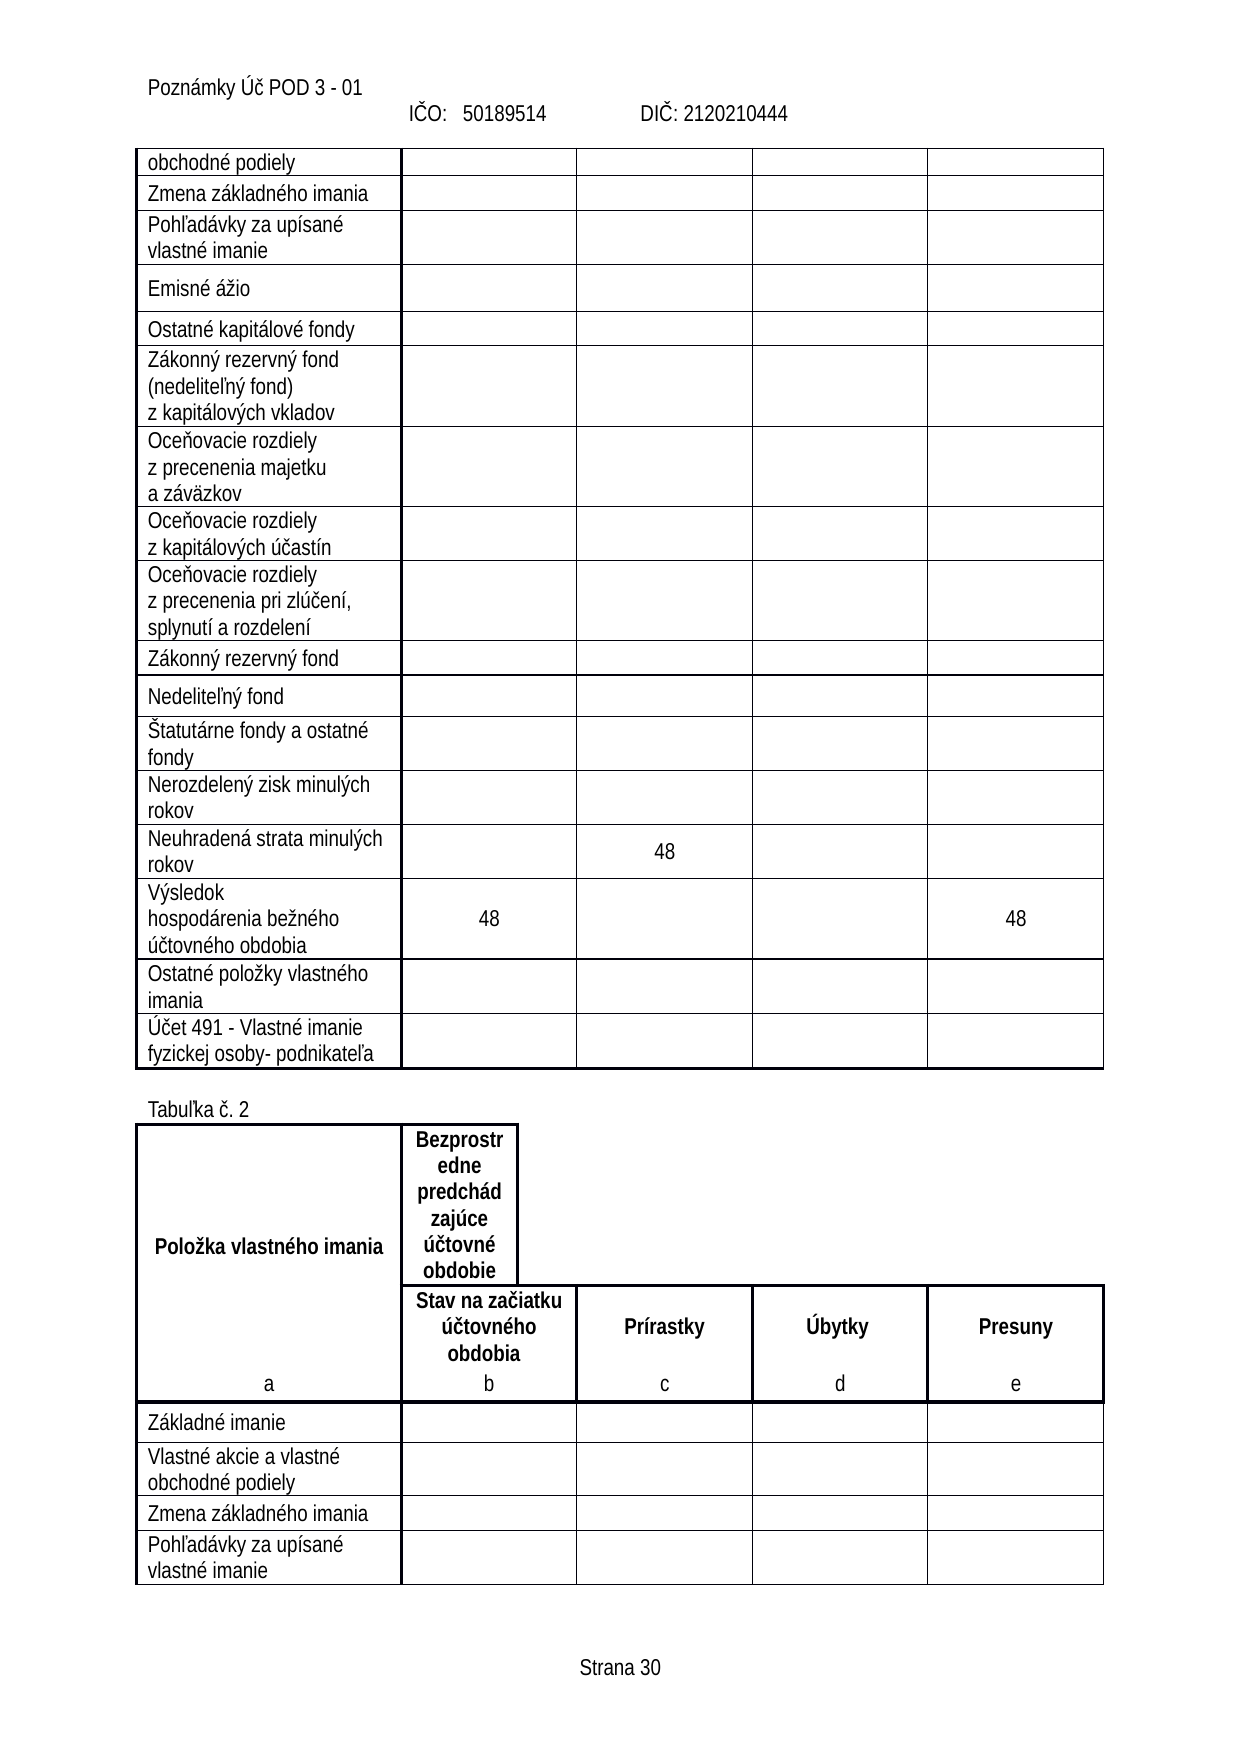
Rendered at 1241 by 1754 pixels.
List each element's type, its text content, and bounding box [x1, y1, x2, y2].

table_cell [403, 1014, 576, 1067]
table_cell [753, 676, 927, 716]
table_cell Výsledok hospodárenia bežného účtovného obdobia [138, 879, 400, 958]
table_cell Pohľadávky za upísané vlastné imanie [138, 1531, 400, 1583]
table_cell [403, 346, 576, 426]
table_cell [753, 825, 927, 877]
table_cell [928, 507, 1103, 560]
table_cell [753, 561, 927, 640]
table_cell 48 [928, 879, 1103, 958]
table_cell [403, 1404, 576, 1442]
table_cell [928, 1531, 1103, 1583]
table_cell Účet 491 - Vlastné imanie fyzickej osoby- podnikateľa [138, 1014, 400, 1067]
table_cell [577, 676, 752, 716]
table_cell [753, 1404, 927, 1442]
table_cell [577, 312, 752, 345]
text Tabuľka č. 2 [148, 1096, 1092, 1122]
table_cell [928, 176, 1103, 209]
table_cell [577, 1496, 752, 1530]
table_cell [928, 265, 1103, 311]
table_cell Základné imanie [138, 1404, 400, 1442]
table_cell Zmena základného imania [138, 1496, 400, 1530]
table_cell Zákonný rezervný fond [138, 641, 400, 674]
table_cell c [578, 1366, 751, 1400]
table_cell Emisné ážio [138, 265, 400, 311]
table_cell Ostatné kapitálové fondy [138, 312, 400, 345]
table_cell [577, 346, 752, 426]
table_cell Oceňovacie rozdiely z kapitálových účastín [138, 507, 400, 560]
table_cell Štatutárne fondy a ostatné fondy [138, 717, 400, 770]
table_cell [753, 427, 927, 506]
table_cell [403, 427, 576, 506]
table_cell [753, 717, 927, 770]
table_cell [753, 771, 927, 824]
table_cell [577, 149, 752, 175]
table_cell [577, 717, 752, 770]
table_cell [577, 1404, 752, 1442]
table_cell [403, 825, 576, 877]
table_cell [403, 676, 576, 716]
table_cell [928, 1443, 1103, 1495]
table_cell [577, 1014, 752, 1067]
table_cell [403, 1531, 576, 1583]
table_cell obchodné podiely [138, 149, 400, 175]
table_cell [403, 771, 576, 824]
table_cell [753, 1531, 927, 1583]
table_cell [753, 1496, 927, 1530]
table_cell [753, 507, 927, 560]
table_cell [928, 346, 1103, 426]
table_cell Ostatné položky vlastného imania [138, 960, 400, 1013]
table_cell [403, 265, 576, 311]
table_cell [403, 312, 576, 345]
table_cell [577, 641, 752, 674]
table_cell [403, 1496, 576, 1530]
table_cell e [929, 1366, 1102, 1400]
table_cell Oceňovacie rozdiely z precenenia pri zlúčení, splynutí a rozdelení [138, 561, 400, 640]
table_cell [577, 1443, 752, 1495]
table_cell [928, 1404, 1103, 1442]
table_cell [928, 825, 1103, 877]
table_cell [753, 1014, 927, 1067]
table_cell [928, 427, 1103, 506]
table_cell [753, 346, 927, 426]
table_cell Presuny [929, 1287, 1102, 1366]
table_cell [928, 312, 1103, 345]
table_cell 48 [577, 825, 752, 877]
table_cell [577, 427, 752, 506]
table_cell Oceňovacie rozdiely z precenenia majetku a záväzkov [138, 427, 400, 506]
table_cell [928, 960, 1103, 1013]
table_cell [928, 561, 1103, 640]
table_cell [577, 265, 752, 311]
table_header Bezprostredne predchádzajúce účtovné obdobie [403, 1126, 516, 1284]
table_cell Zmena základného imania [138, 176, 400, 209]
table_cell Vlastné akcie a vlastné obchodné podiely [138, 1443, 400, 1495]
table_cell [753, 176, 927, 209]
table_cell [753, 149, 927, 175]
table_cell [928, 1496, 1103, 1530]
table_cell [577, 960, 752, 1013]
table_cell [403, 960, 576, 1013]
table_cell Pohľadávky za upísané vlastné imanie [138, 211, 400, 264]
table_cell Neuhradená strata minulých rokov [138, 825, 400, 877]
table_cell Stav na začiatku účtovného obdobia [403, 1287, 575, 1366]
table_cell [928, 211, 1103, 264]
table_cell [577, 211, 752, 264]
table_cell [403, 561, 576, 640]
table_cell b [403, 1366, 575, 1400]
table_cell [403, 176, 576, 209]
table_cell [577, 176, 752, 209]
table_cell Úbytky [754, 1287, 926, 1366]
table_cell [753, 312, 927, 345]
table_cell [577, 507, 752, 560]
table_cell [753, 879, 927, 958]
table_cell [403, 211, 576, 264]
table_cell [403, 641, 576, 674]
table_cell [403, 507, 576, 560]
table_cell [577, 771, 752, 824]
table_cell [928, 771, 1103, 824]
table_cell [577, 879, 752, 958]
table_cell [753, 265, 927, 311]
table_cell Nerozdelený zisk minulých rokov [138, 771, 400, 824]
table_cell [577, 561, 752, 640]
table_cell Zákonný rezervný fond (nedeliteľný fond) z kapitálových vkladov [138, 346, 400, 426]
table_cell 48 [403, 879, 576, 958]
table_cell [753, 1443, 927, 1495]
table_cell [928, 1014, 1103, 1067]
table_cell [928, 641, 1103, 674]
table_cell [403, 717, 576, 770]
table_cell [753, 960, 927, 1013]
table_cell Prírastky [578, 1287, 751, 1366]
table_cell [753, 641, 927, 674]
table_cell Nedeliteľný fond [138, 676, 400, 716]
table_cell d [754, 1366, 926, 1400]
table_cell [403, 149, 576, 175]
table_cell [753, 211, 927, 264]
table_cell [577, 1531, 752, 1583]
table_cell a [138, 1366, 400, 1400]
table_header Položka vlastného imania [138, 1126, 400, 1366]
table_cell [928, 717, 1103, 770]
table_cell [928, 149, 1103, 175]
table_cell [403, 1443, 576, 1495]
table_cell [928, 676, 1103, 716]
